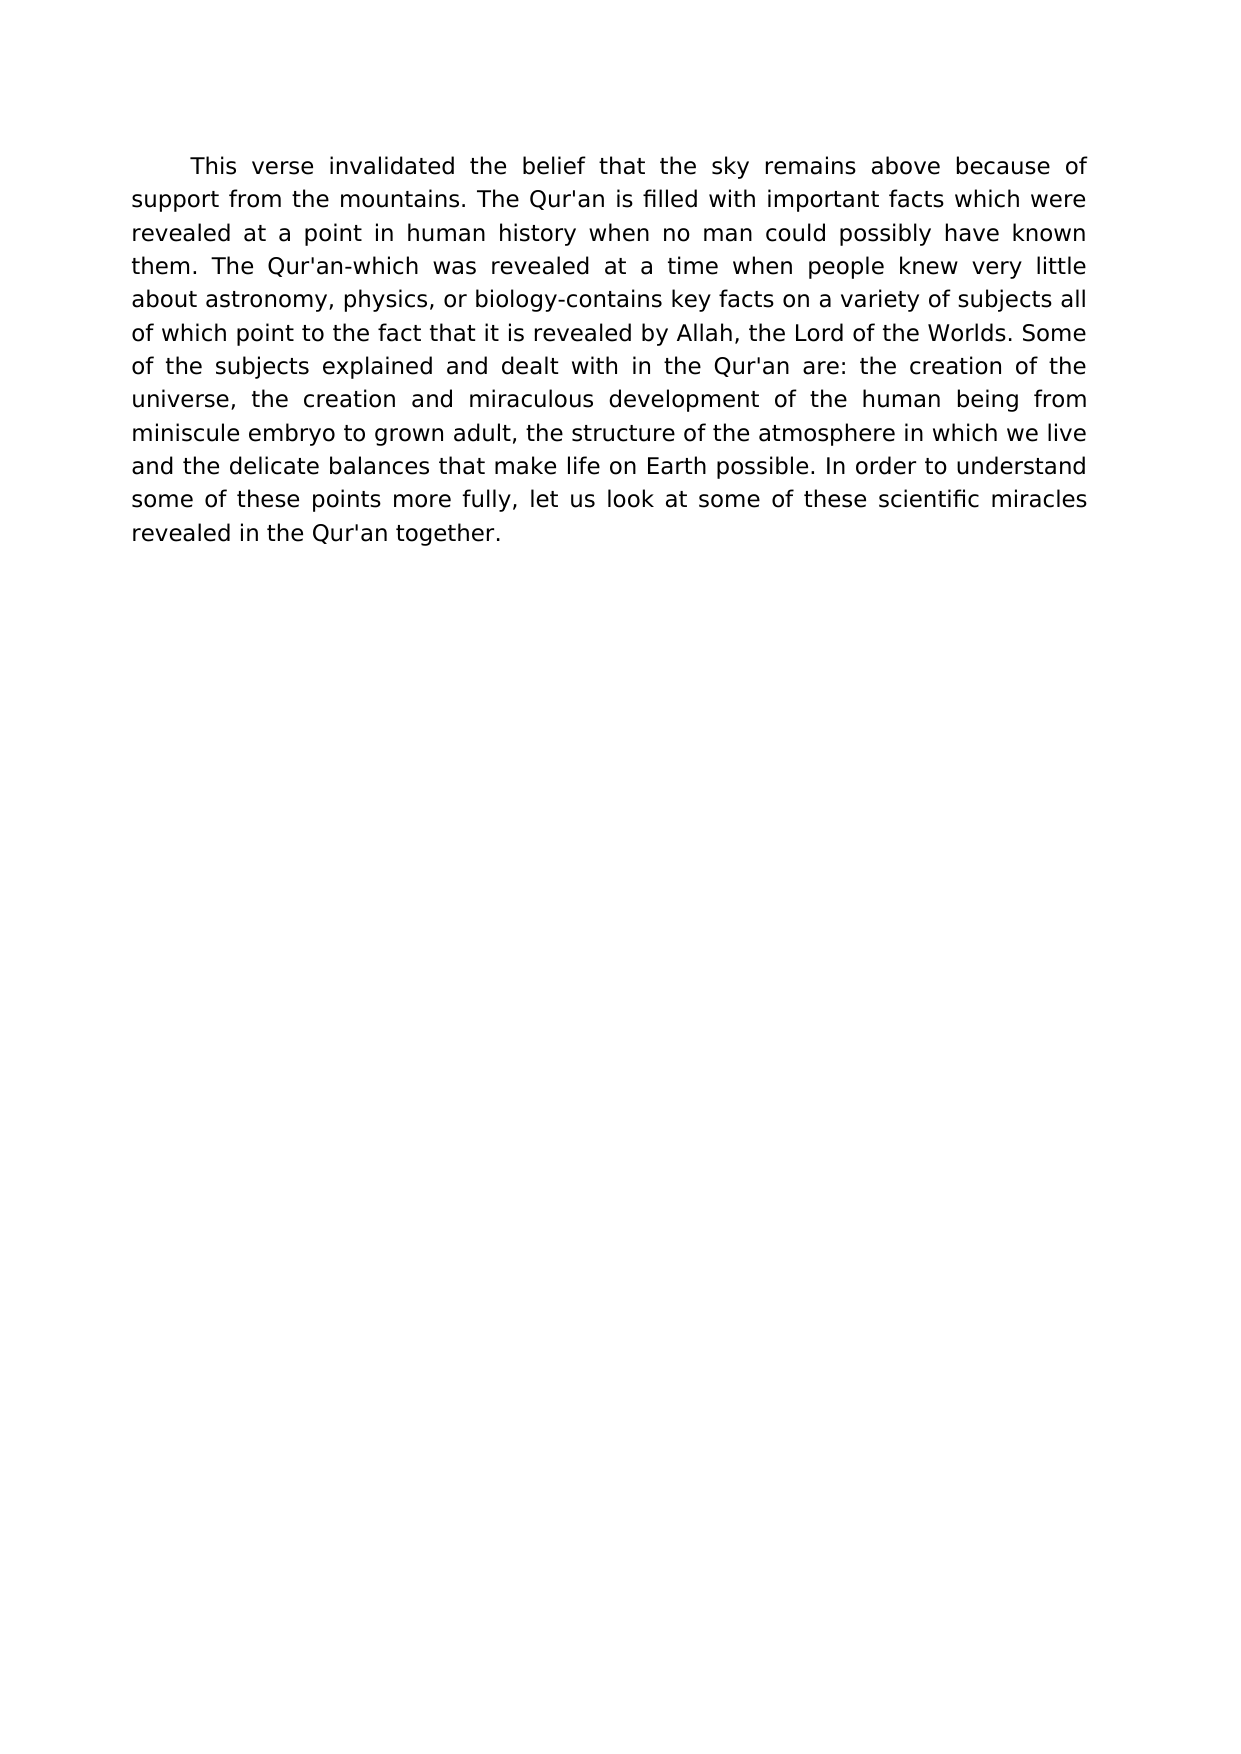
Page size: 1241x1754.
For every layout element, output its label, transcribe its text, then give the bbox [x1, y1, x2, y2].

text This verse invalidated the belief that the sky remains above because of support from the mountains. The Qur'an is filled with important facts which were revealed at a point in human history when no man could possibly have known them. The Qur'an-which was revealed at a time when people knew very little about astronomy, physics, or biology-contains key facts on a variety of subjects all of which point to the fact that it is revealed by Allah, the Lord of the Worlds. Some of the subjects explained and dealt with in the Qur'an are: the creation of the universe, the creation and miraculous development of the human being from miniscule embryo to grown adult, the structure of the atmosphere in which we live and the delicate balances that make life on Earth possible. In order to understand some of these points more fully, let us look at some of these scientific miracles revealed in the Qur'an together. [131, 148, 1088, 548]
